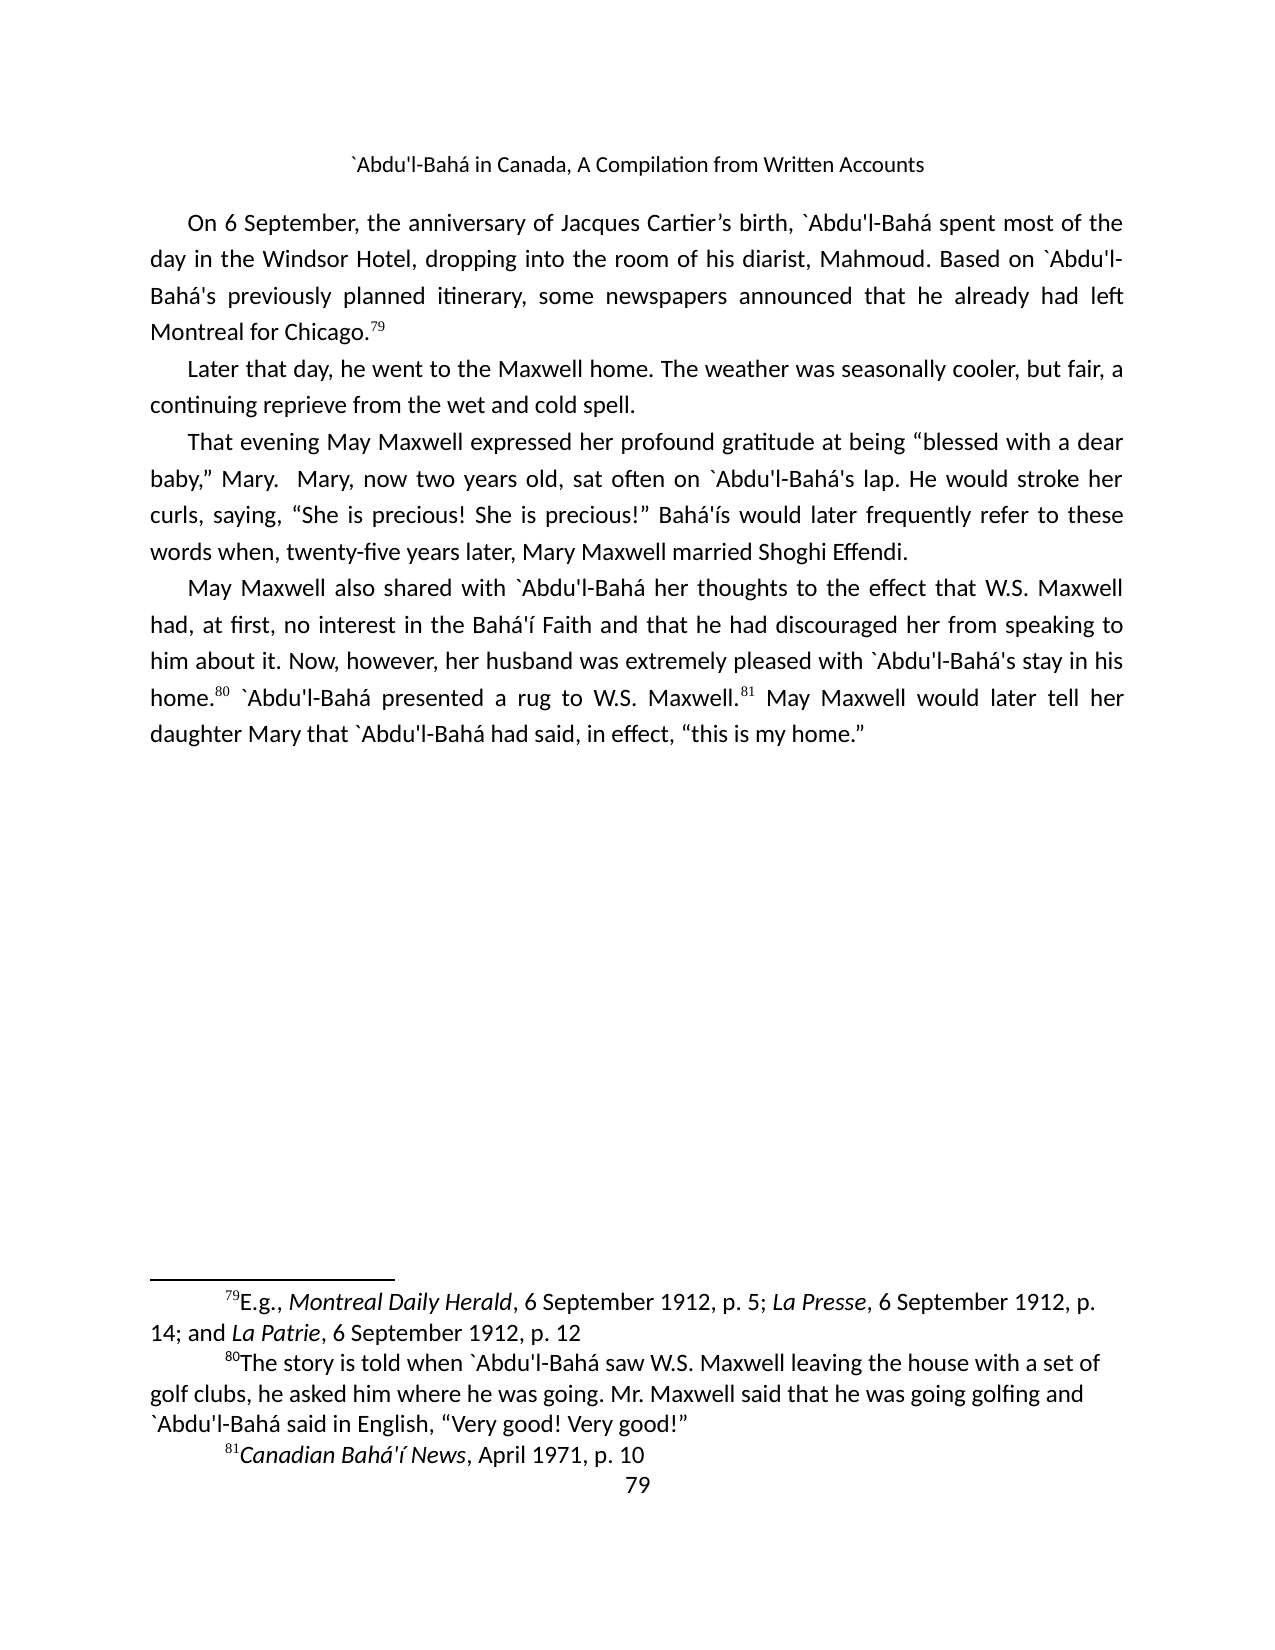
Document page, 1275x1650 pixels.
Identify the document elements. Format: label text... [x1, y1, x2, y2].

text E.g., Montreal Daily Herald, 6 September 1912, p. 5; La Presse, 6 September 1912, p. 14; and La Patrie, 6 September 1912, p. 12 [150, 1286, 1125, 1347]
text On 6 September, the anniversary of Jacques Cartier’s birth, `Abdu'l-Bahá spent most of the day in the Windsor Hotel, dropping into the room of his diarist, Mahmoud. Based on `Abdu'l-Bahá's previously planned itinerary, some newspapers announced that he already had left Montreal for Chicago. [150, 207, 1125, 347]
text That evening May Maxwell expressed her profound gratitude at being “blessed with a dear baby,” Mary. Mary, now two years old, sat often on `Abdu'l-Bahá's lap. He would stroke her curls, saying, “She is precious! She is precious!” Bahá'ís would later frequently refer to these words when, twenty-five years later, Mary Maxwell married Shoghi Effendi. [150, 426, 1125, 566]
text Later that day, he went to the Maxwell home. The weather was seasonally cooler, but fair, a continuing reprieve from the wet and cold spell. [150, 353, 1125, 420]
text Canadian Bahá'í News, April 1971, p. 10 [150, 1439, 1125, 1469]
text The story is told when `Abdu'l-Bahá saw W.S. Maxwell leaving the house with a set of golf clubs, he asked him where he was going. Mr. Maxwell said that he was going golfing and `Abdu'l-Bahá said in English, “Very good! Very good!” [150, 1347, 1125, 1439]
text May Maxwell also shared with `Abdu'l-Bahá her thoughts to the effect that W.S. Maxwell had, at first, no interest in the Bahá'í Faith and that he had discouraged her from speaking to him about it. Now, however, her husband was extremely pleased with `Abdu'l-Bahá's stay in his home. `Abdu'l-Bahá presented a rug to W.S. Maxwell. May Maxwell would later tell her daughter Mary that `Abdu'l-Bahá had said, in effect, “this is my home.” [150, 572, 1125, 749]
